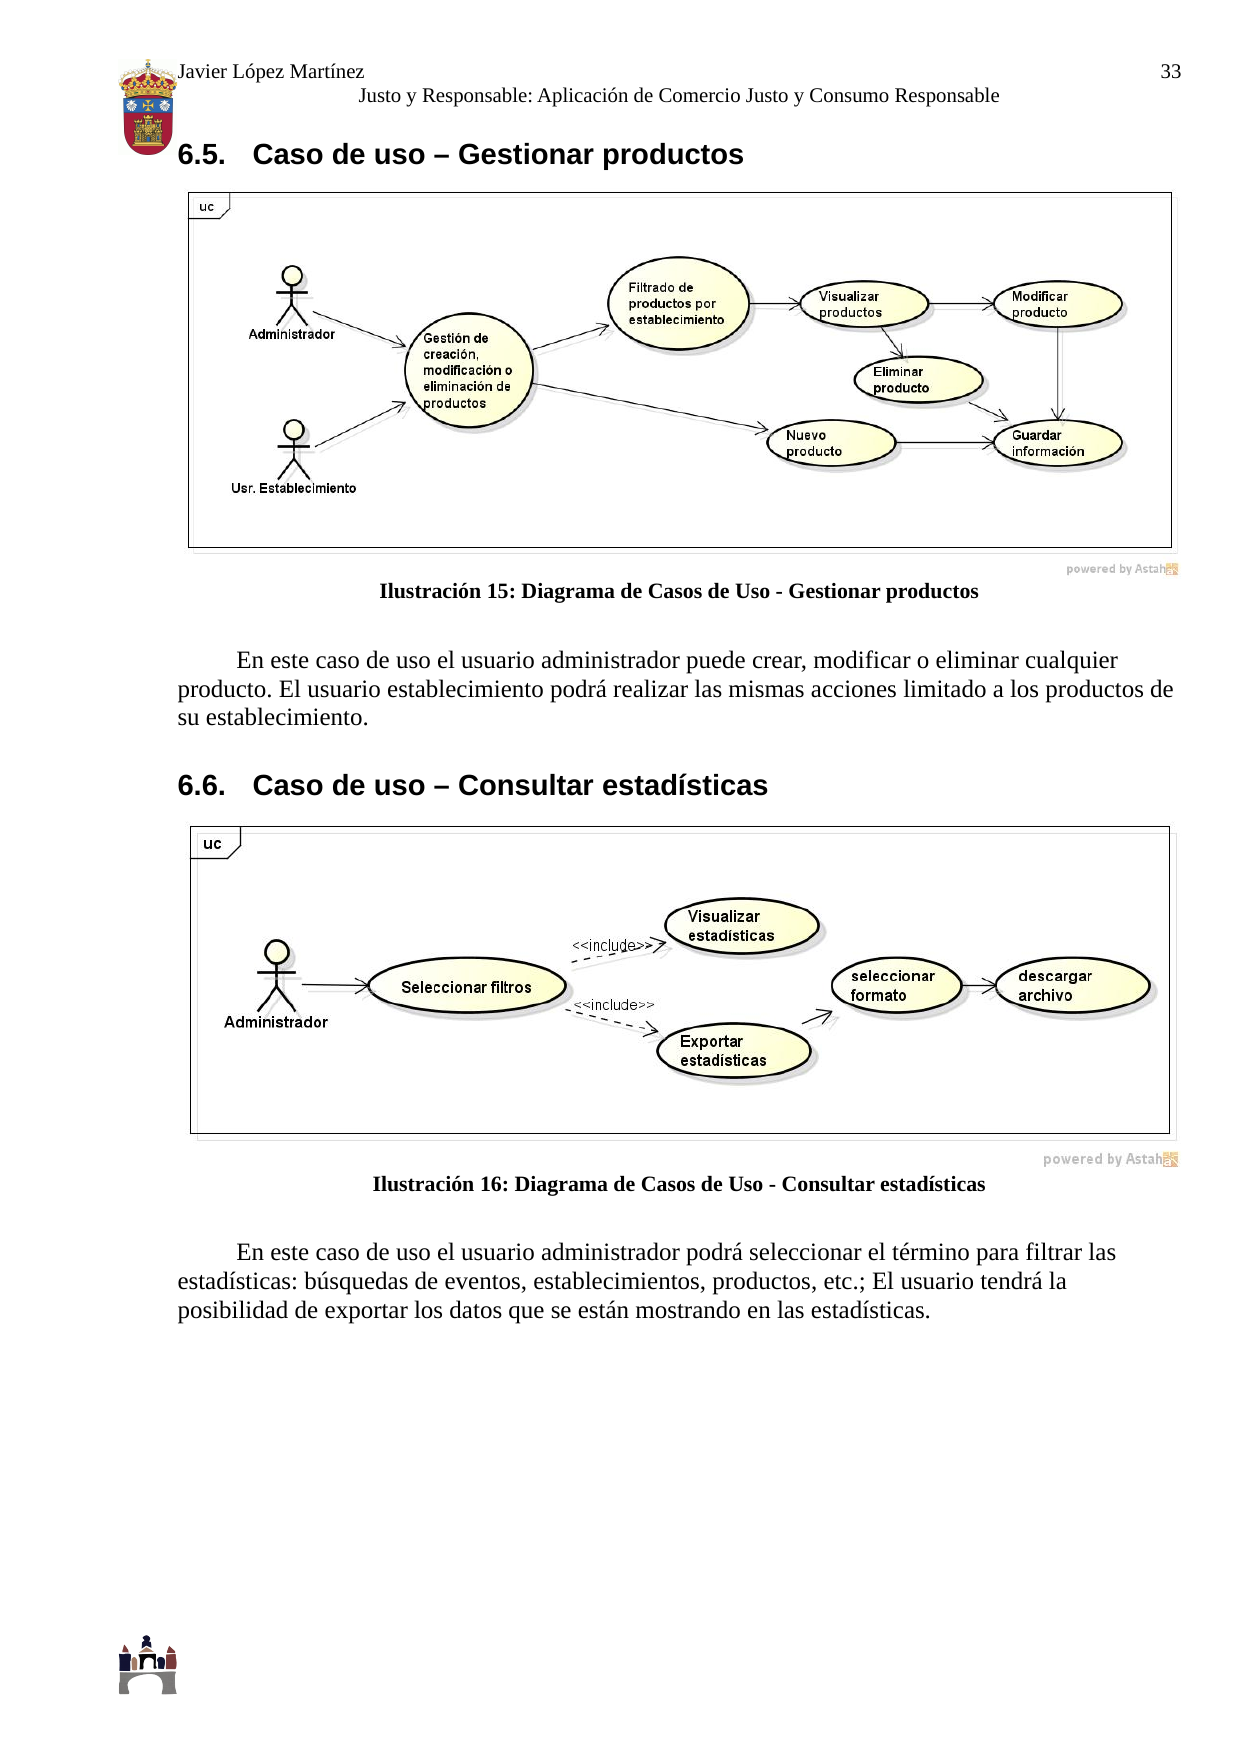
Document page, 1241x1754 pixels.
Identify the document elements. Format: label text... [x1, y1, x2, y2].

text Ilustración 6: Diagrama de Casos de Uso - Consultar estadísticas [177, 1171, 1181, 1196]
picture [177, 813, 1182, 1171]
picture [177, 182, 1182, 579]
subtitle Caso de uso – Consultar estadísticas [177, 768, 1181, 802]
picture [118, 59, 178, 155]
text En este caso de uso el usuario administrador podrá seleccionar el término para filtrar las estadísticas: búsquedas de eventos, establecimientos, productos, etc.; El usuario tendrá la posibilidad de exportar los datos que se están mostrando en las estadísticas. [177, 1237, 1181, 1324]
picture [118, 1634, 178, 1695]
text En este caso de uso el usuario administrador puede crear, modificar o eliminar cualquier producto. El usuario establecimiento podrá realizar las mismas acciones limitado a los productos de su establecimiento. [177, 645, 1181, 731]
subtitle Caso de uso – Gestionar productos [177, 137, 1181, 170]
text Ilustración 5: Diagrama de Casos de Uso - Gestionar productos [177, 579, 1181, 604]
